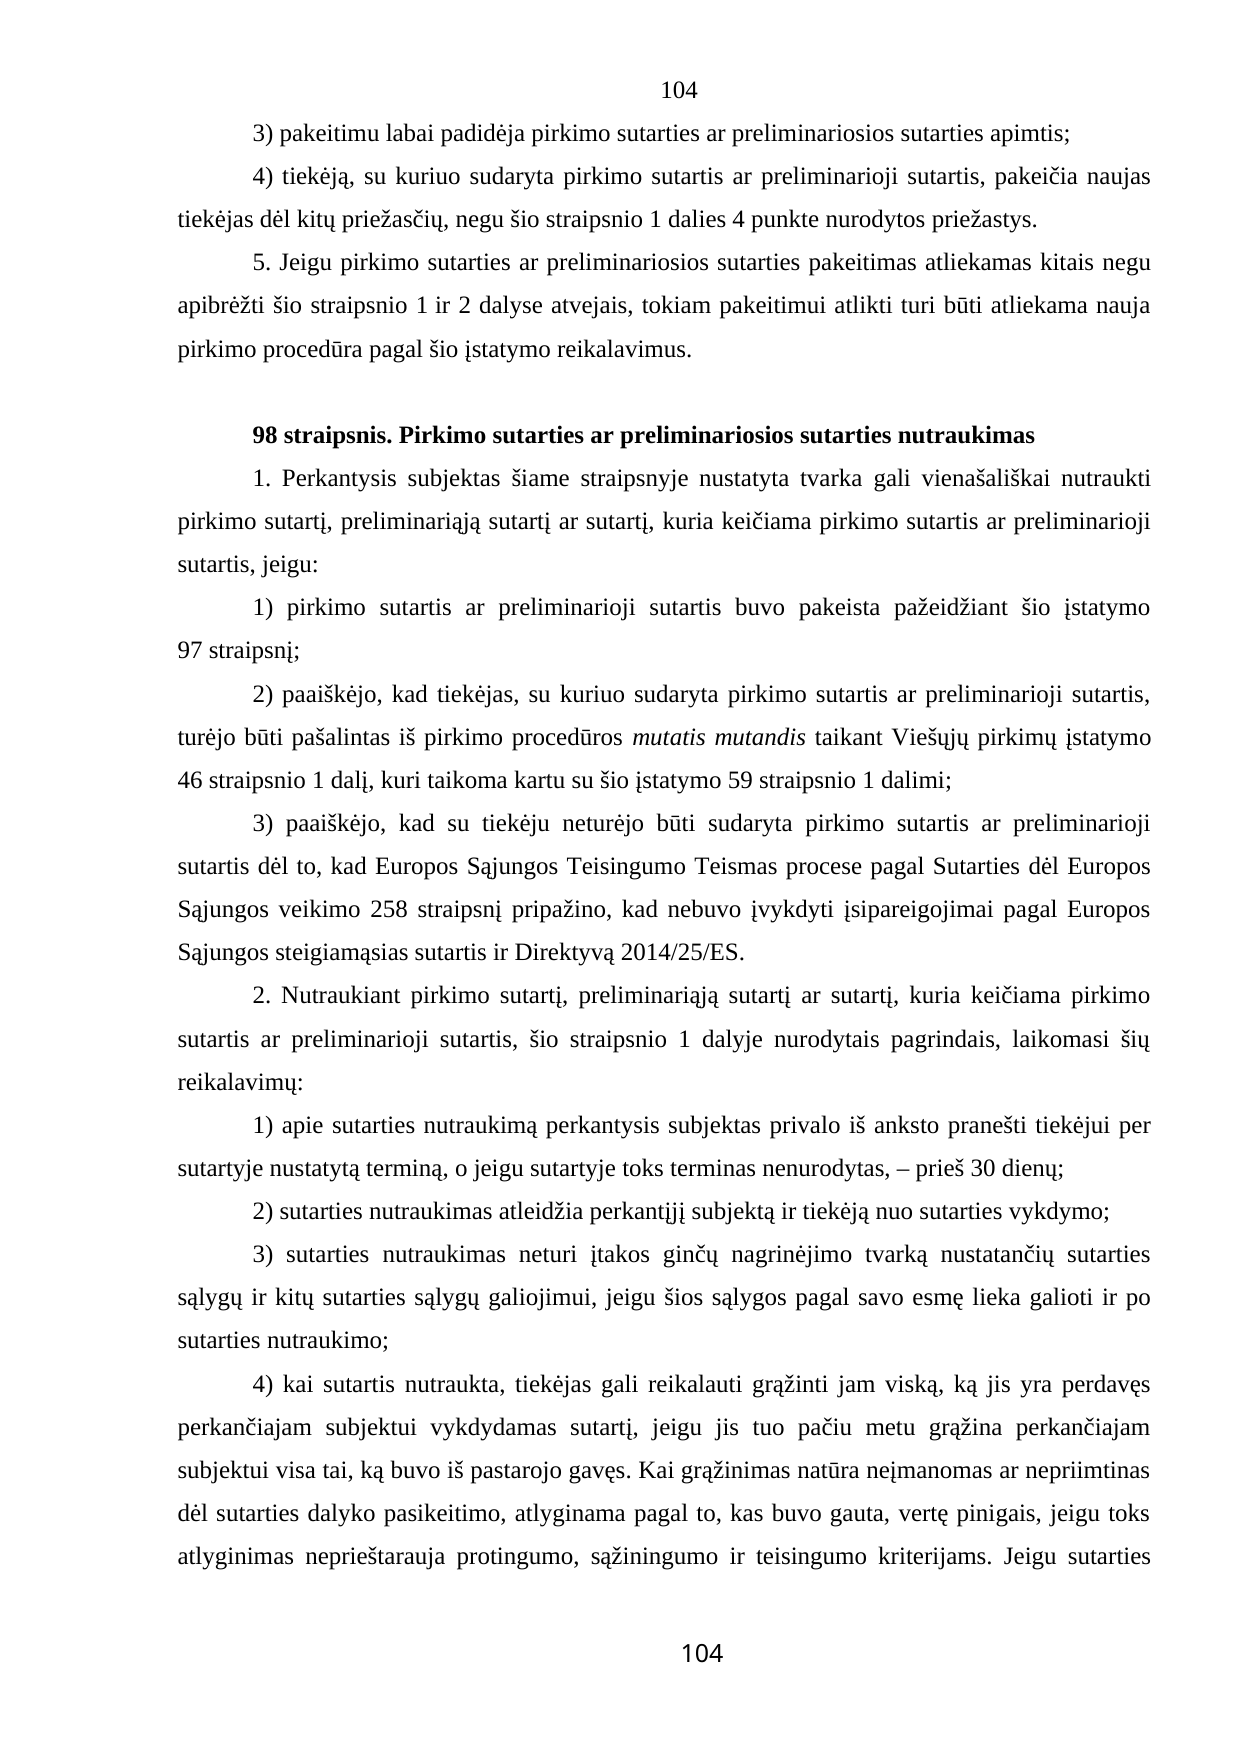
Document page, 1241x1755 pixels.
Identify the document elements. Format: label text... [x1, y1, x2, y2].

text 2) sutarties nutraukimas atleidžia perkantįjį subjektą ir tiekėją nuo sutarties vykdymo; [177, 1196, 1152, 1225]
text 3) pakeitimu labai padidėja pirkimo sutarties ar preliminariosios sutarties apimtis; [177, 118, 1152, 147]
subtitle 1) apie sutarties nutraukimą perkantysis subjektas privalo iš anksto pranešti tiekėjui per sutartyje nustatytą terminą, o jeigu sutartyje toks terminas nenurodytas, – prieš 30 dienų; [177, 1110, 1152, 1182]
text 4) tiekėją, su kuriuo sudaryta pirkimo sutartis ar preliminarioji sutartis, pakeičia naujas tiekėjas dėl kitų priežasčių, negu šio straipsnio 1 dalies 4 punkte nurodytos priežastys. [177, 161, 1152, 233]
subtitle 4) kai sutartis nutraukta, tiekėjas gali reikalauti grąžinti jam viską, ką jis yra perdavęs perkančiajam subjektui vykdydamas sutartį, jeigu jis tuo pačiu metu grąžina perkančiajam subjektui visa tai, ką buvo iš pastarojo gavęs. Kai grąžinimas natūra neįmanomas ar nepriimtinas dėl sutarties dalyko pasikeitimo, atlyginama pagal to, kas buvo gauta, vertę pinigais, jeigu toks atlyginimas neprieštarauja protingumo, sąžiningumo ir teisingumo kriterijams. Jeigu sutarties [177, 1369, 1152, 1570]
text 2) paaiškėjo, kad tiekėjas, su kuriuo sudaryta pirkimo sutartis ar preliminarioji sutartis, turėjo būti pašalintas iš pirkimo procedūros mutatis mutandis taikant Viešųjų pirkimų įstatymo 46 straipsnio 1 dalį, kuri taikoma kartu su šio įstatymo 59 straipsnio 1 dalimi; [177, 679, 1152, 794]
subtitle 3) paaiškėjo, kad su tiekėju neturėjo būti sudaryta pirkimo sutartis ar preliminarioji sutartis dėl to, kad Europos Sąjungos Teisingumo Teismas procese pagal Sutarties dėl Europos Sąjungos veikimo 258 straipsnį pripažino, kad nebuvo įvykdyti įsipareigojimai pagal Europos Sąjungos steigiamąsias sutartis ir Direktyvą 2014/25/ES. [177, 808, 1152, 966]
text 5. Jeigu pirkimo sutarties ar preliminariosios sutarties pakeitimas atliekamas kitais negu apibrėžti šio straipsnio 1 ir 2 dalyse atvejais, tokiam pakeitimui atlikti turi būti atliekama nauja pirkimo procedūra pagal šio įstatymo reikalavimus. [177, 247, 1152, 362]
subtitle 2. Nutraukiant pirkimo sutartį, preliminariąją sutartį ar sutartį, kuria keičiama pirkimo sutartis ar preliminarioji sutartis, šio straipsnio 1 dalyje nurodytais pagrindais, laikomasi šių reikalavimų: [177, 981, 1152, 1096]
text 1) pirkimo sutartis ar preliminarioji sutartis buvo pakeista pažeidžiant šio įstatymo 97 straipsnį; [177, 592, 1152, 664]
text 3) sutarties nutraukimas neturi įtakos ginčų nagrinėjimo tvarką nustatančių sutarties sąlygų ir kitų sutarties sąlygų galiojimui, jeigu šios sąlygos pagal savo esmę lieka galioti ir po sutarties nutraukimo; [177, 1239, 1152, 1354]
text 1. Perkantysis subjektas šiame straipsnyje nustatyta tvarka gali vienašališkai nutraukti pirkimo sutartį, preliminariąją sutartį ar sutartį, kuria keičiama pirkimo sutartis ar preliminarioji sutartis, jeigu: [177, 463, 1152, 578]
text 98 straipsnis. Pirkimo sutarties ar preliminariosios sutarties nutraukimas [177, 420, 1152, 449]
